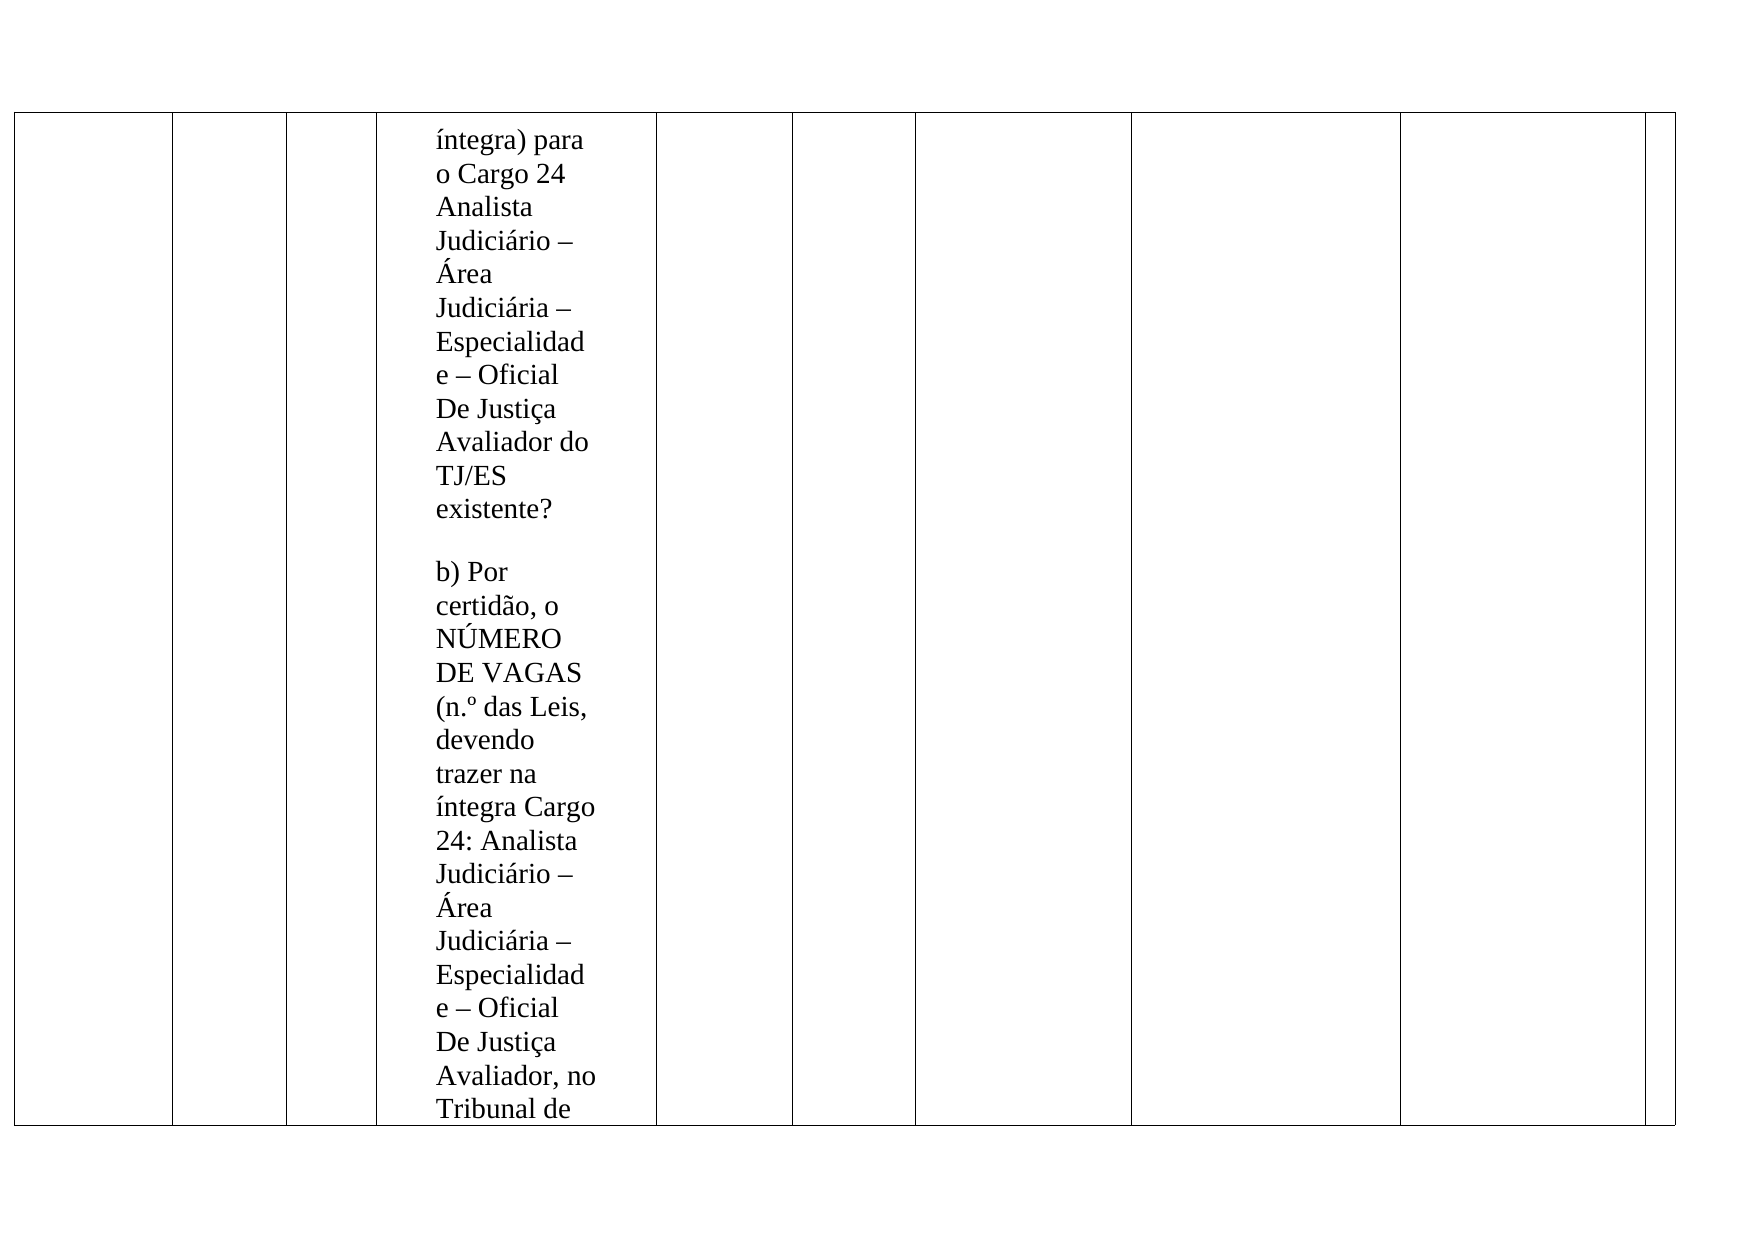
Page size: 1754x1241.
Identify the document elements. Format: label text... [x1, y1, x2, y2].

table_cell [15, 113, 172, 1125]
table_cell [173, 113, 286, 1125]
table_cell íntegra) para o Cargo 24 Analista Judiciário – Área Judiciária – Especialidade – Oficial De Justiça Avaliador do TJ/ES existente? b) Por certidão, o NÚMERO DE VAGAS (n.º das Leis, devendo trazer na íntegra Cargo 24: Analista Judiciário – Área Judiciária – Especialidade – Oficial De Justiça Avaliador, no Tribunal de [377, 113, 656, 1125]
table_cell [793, 113, 915, 1125]
table_cell [287, 113, 376, 1125]
table_cell [657, 113, 792, 1125]
table_cell [916, 113, 1131, 1125]
table_cell [1132, 113, 1400, 1125]
table_cell [1676, 112, 1745, 1125]
table_cell [1646, 113, 1675, 1125]
table_cell [1401, 113, 1645, 1125]
